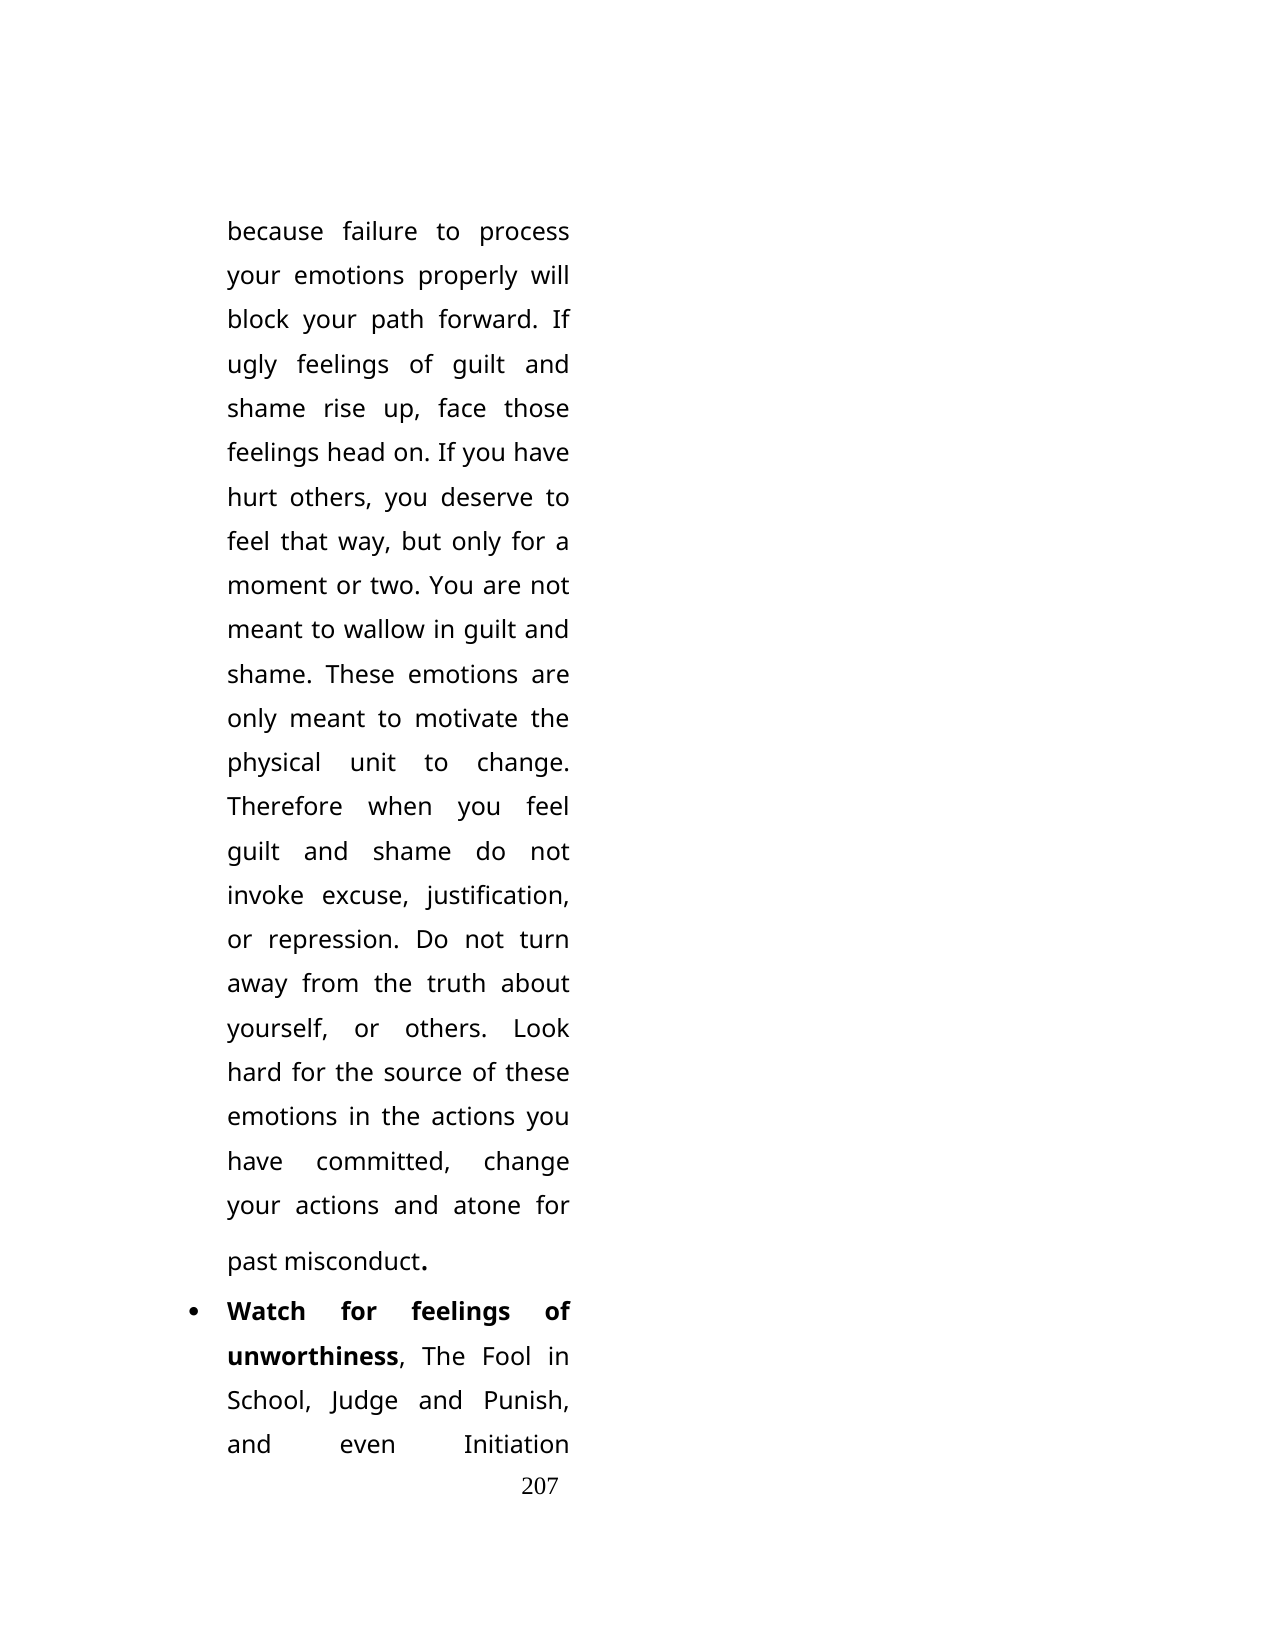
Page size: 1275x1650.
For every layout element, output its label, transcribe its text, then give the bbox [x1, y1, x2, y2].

list Watch for feelings of unworthiness, The Fool in School, Judge and Punish, and even Initiation [189, 1294, 570, 1461]
list because failure to process your emotions properly will block your path forward. If ugly feelings of guilt and shame rise up, face those feelings head on. If you have hurt others, you deserve to feel that way, but only for a moment or two. You are not meant to wallow in guilt and shame. These emotions are only meant to motivate the physical unit to change. Therefore when you feel guilt and shame do not invoke excuse, justification, or repression. Do not turn away from the truth about yourself, or others. Look hard for the source of these emotions in the actions you have committed, change your actions and atone for past misconduct. [189, 213, 570, 1281]
